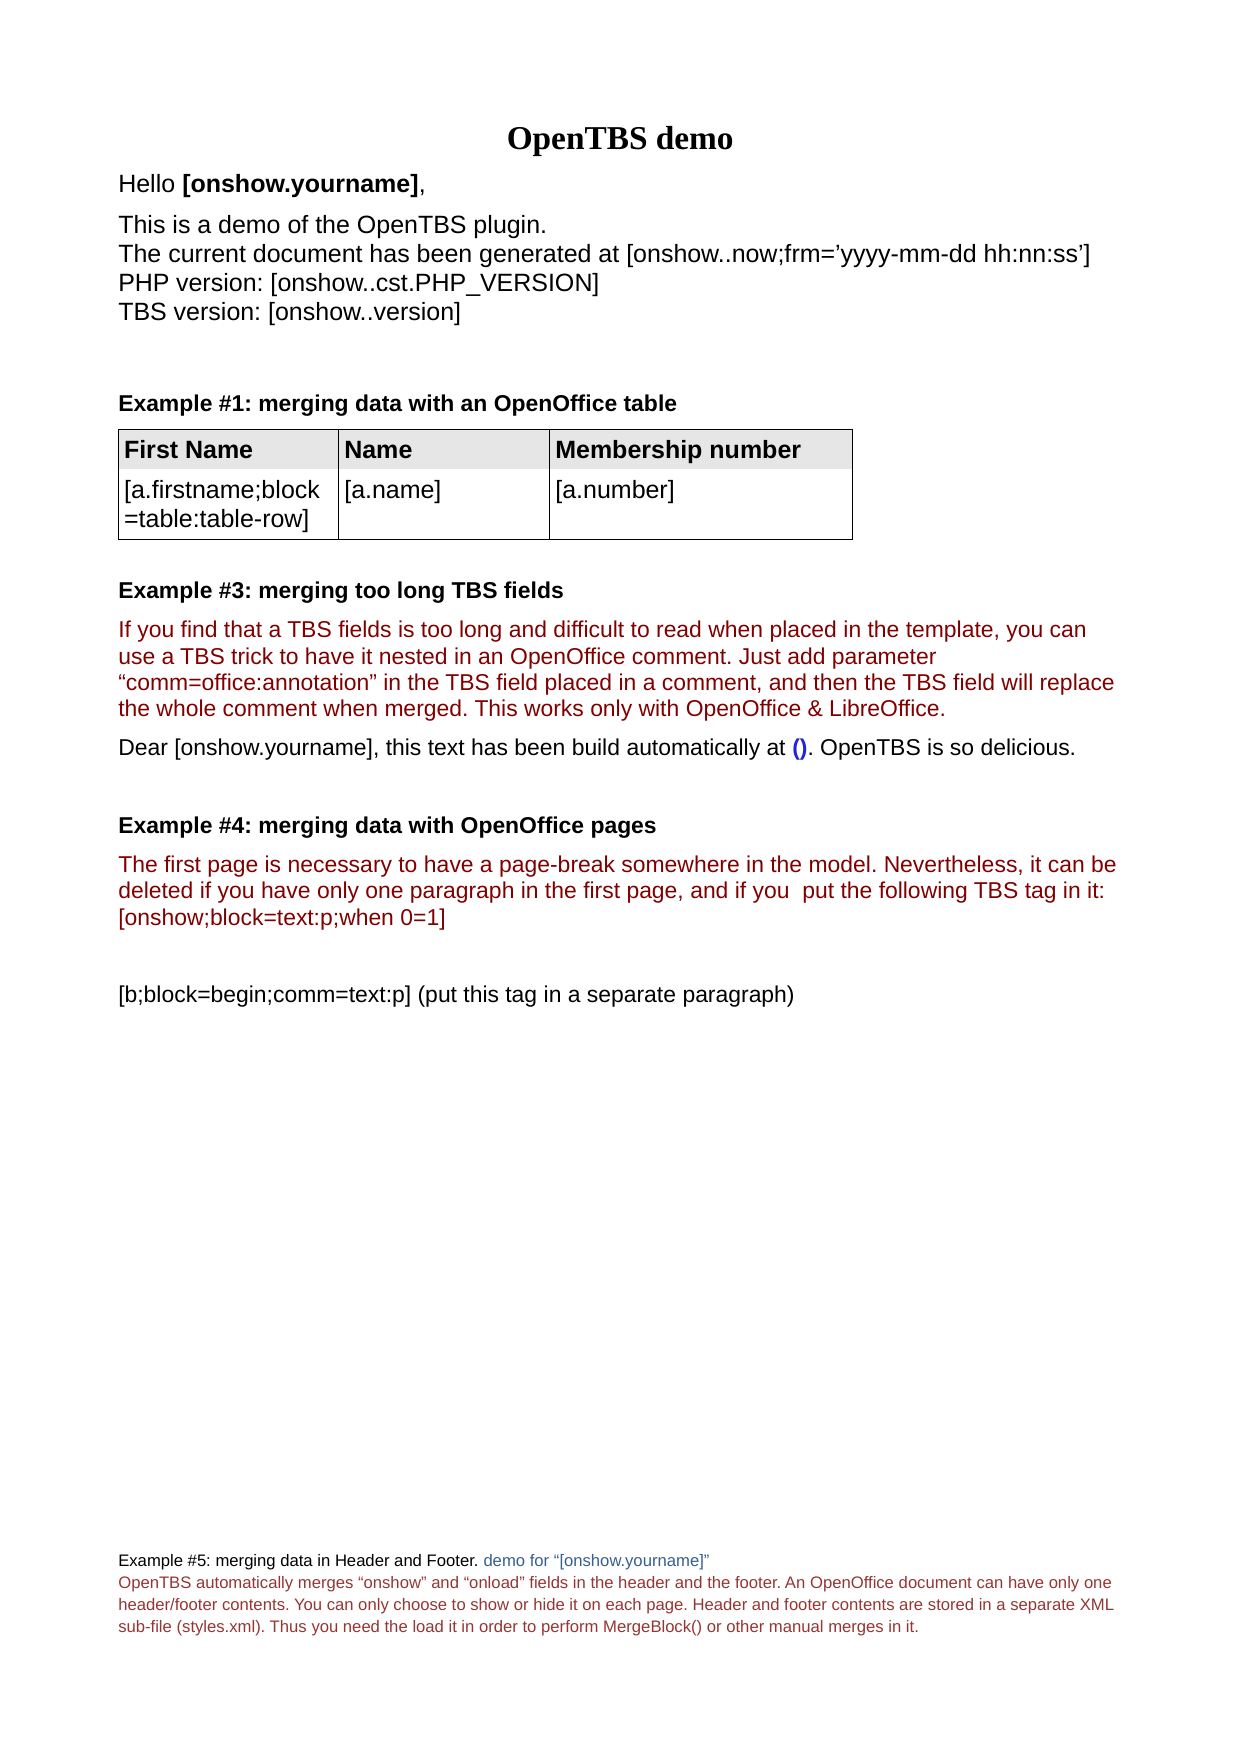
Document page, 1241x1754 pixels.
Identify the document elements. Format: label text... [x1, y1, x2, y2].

text Example #3: merging too long TBS fields [118, 577, 1122, 604]
table_cell [a.firstname;block=table:table-row] [119, 470, 338, 538]
table_header Name [339, 430, 549, 469]
text [b;block=begin;comm=text:p] (put this tag in a separate paragraph) [118, 981, 1122, 1008]
table_cell [a.number] [550, 470, 852, 538]
table_header Membership number [550, 430, 852, 469]
table_header First Name [119, 430, 338, 469]
text Example #1: merging data with an OpenOffice table [118, 338, 1122, 417]
text This is a demo of the OpenTBS plugin. The current document has been generated at [onshow..now;frm=’yyyy-mm-dd hh:nn:ss’] PHP version: [onshow..cst.PHP_VERSION] TBS version: [onshow..version] [118, 210, 1122, 325]
text OpenTBS demo [118, 118, 1122, 156]
table_cell [a.name] [339, 470, 549, 538]
text The first page is necessary to have a page-break somewhere in the model. Nevertheless, it can be deleted if you have only one paragraph in the first page, and if you put the following TBS tag in it: [onshow;block=text:p;when 0=1] [118, 851, 1122, 930]
text Hello [onshow.yourname], [118, 169, 1122, 198]
text Example #4: merging data with OpenOffice pages [118, 812, 1122, 838]
text Dear [onshow.yourname], this text has been build automatically at (). OpenTBS is so delicious. [118, 734, 1122, 761]
text If you find that a TBS fields is too long and difficult to read when placed in the template, you can use a TBS trick to have it nested in an OpenOffice comment. Just add parameter “comm=office:annotation” in the TBS field placed in a comment, and then the TBS field will replace the whole comment when merged. This works only with OpenOffice & LibreOffice. [118, 616, 1122, 722]
